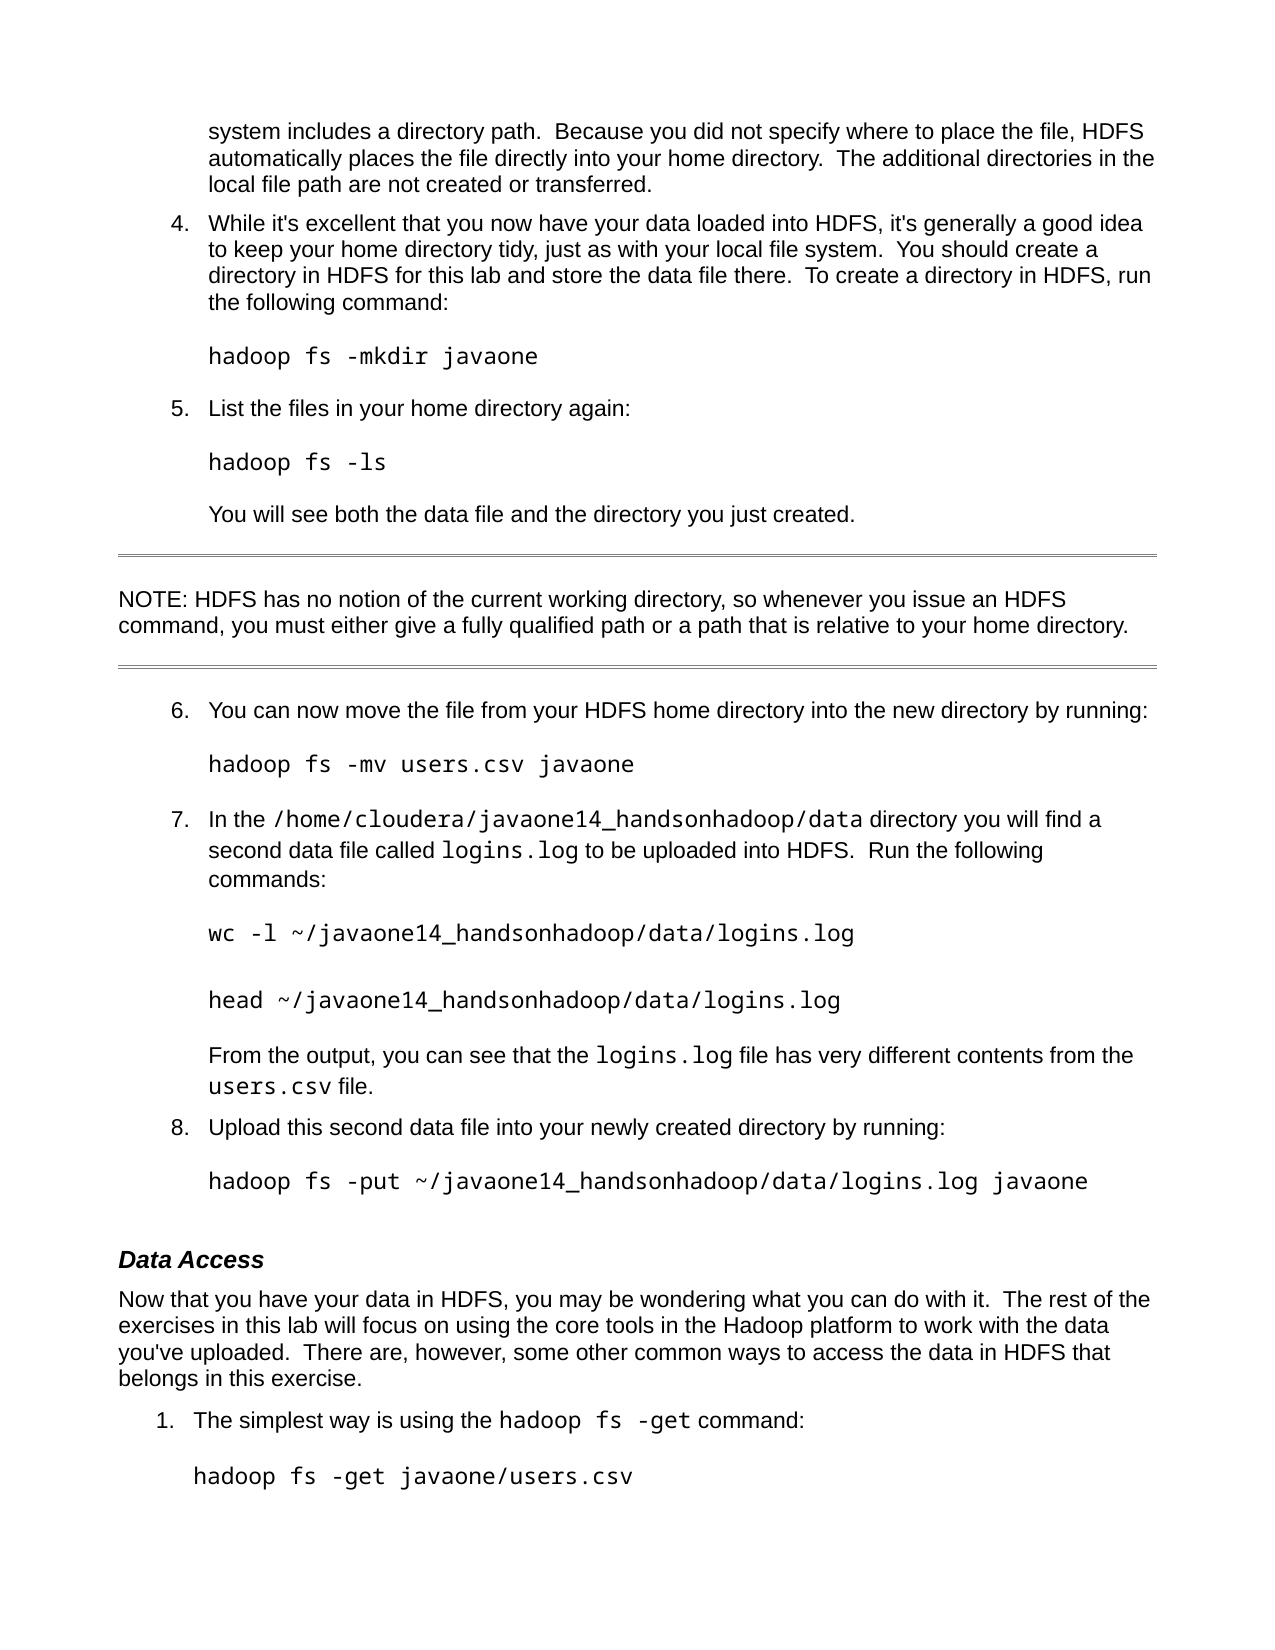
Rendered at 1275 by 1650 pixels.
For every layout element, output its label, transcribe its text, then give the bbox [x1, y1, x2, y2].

list hadoop fs -put ~/javaone14_handsonhadoop/data/logins.log javaone [171, 1165, 1157, 1196]
list While it's excellent that you now have your data loaded into HDFS, it's generally a good idea to keep your home directory tidy, just as with your local file system. You should create a directory in HDFS for this lab and store the data file there. To create a directory in HDFS, run the following command: [171, 210, 1157, 315]
list system includes a directory path. Because you did not specify where to place the file, HDFS automatically places the file directly into your home directory. The additional directories in the local file path are not created or transferred. [171, 118, 1157, 197]
list In the /home/cloudera/javaone14_handsonhadoop/data directory you will find a second data file called logins.log to be uploaded into HDFS. Run the following commands: [171, 803, 1157, 892]
list List the files in your home directory again: [171, 395, 1157, 421]
list Upload this second data file into your newly created directory by running: [171, 1114, 1157, 1140]
list hadoop fs -get javaone/users.csv [156, 1460, 1157, 1491]
list head ~/javaone14_handsonhadoop/data/logins.log [171, 984, 1157, 1015]
list From the output, you can see that the logins.log file has very different contents from the users.csv file. [171, 1039, 1157, 1101]
subtitle Data Access [118, 1245, 1157, 1273]
list You will see both the data file and the directory you just created. [171, 501, 1157, 527]
text NOTE: HDFS has no notion of the current working directory, so whenever you issue an HDFS command, you must either give a fully qualified path or a path that is relative to your home directory. [118, 586, 1157, 638]
list wc -l ~/javaone14_handsonhadoop/data/logins.log [171, 917, 1157, 948]
list The simplest way is using the hadoop fs -get command: [156, 1404, 1157, 1435]
list hadoop fs -mv users.csv javaone [171, 748, 1157, 779]
list hadoop fs -mkdir javaone [171, 339, 1157, 371]
list You can now move the file from your HDFS home directory into the new directory by running: [171, 697, 1157, 723]
text Now that you have your data in HDFS, you may be wondering what you can do with it. The rest of the exercises in this lab will focus on using the core tools in the Hadoop platform to work with the data you've uploaded. There are, however, some other common ways to access the data in HDFS that belongs in this exercise. [118, 1286, 1157, 1391]
list hadoop fs -ls [171, 446, 1157, 477]
